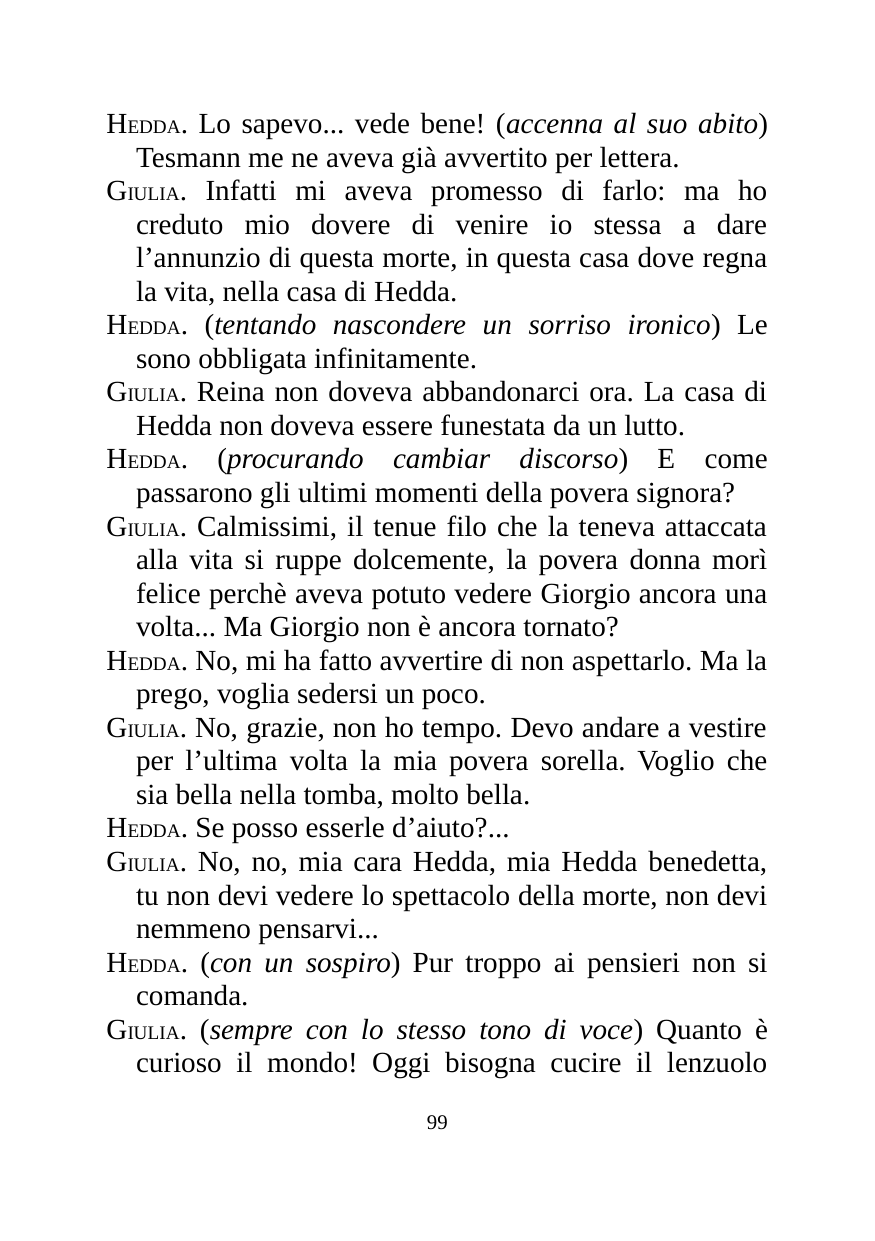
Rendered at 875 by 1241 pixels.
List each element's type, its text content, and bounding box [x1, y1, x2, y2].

text Hedda. Se posso esserle d’aiuto?... [106, 811, 768, 844]
text Giulia. Reina non doveva abbandonarci ora. La casa di Hedda non doveva essere funestata da un lutto. [106, 374, 768, 442]
text Giulia. (sempre con lo stesso tono di voce) Quanto è curioso il mondo! Oggi bisogna cucire il lenzuolo [106, 1012, 768, 1079]
text Hedda. (procurando cambiar discorso) E come passarono gli ultimi momenti della povera signora? [106, 442, 768, 509]
text Giulia. No, grazie, non ho tempo. Devo andare a vestire per l’ultima volta la mia povera sorella. Voglio che sia bella nella tomba, molto bella. [106, 710, 768, 811]
text Hedda. Lo sapevo... vede bene! (accenna al suo abito) Tesmann me ne aveva già avvertito per lettera. [106, 106, 768, 173]
text Giulia. Calmissimi, il tenue filo che la teneva attaccata alla vita si ruppe dolcemente, la povera donna morì felice perchè aveva potuto vedere Giorgio ancora una volta... Ma Giorgio non è ancora tornato? [106, 509, 768, 643]
text Giulia. No, no, mia cara Hedda, mia Hedda benedetta, tu non devi vedere lo spettacolo della morte, non devi nemmeno pensarvi... [106, 844, 768, 945]
text Hedda. (tentando nascondere un sorriso ironico) Le sono obbligata infinitamente. [106, 307, 768, 374]
text Giulia. Infatti mi aveva promesso di farlo: ma ho creduto mio dovere di venire io stessa a dare l’annunzio di questa morte, in questa casa dove regna la vita, nella casa di Hedda. [106, 173, 768, 307]
text Hedda. No, mi ha fatto avvertire di non aspettarlo. Ma la prego, voglia sedersi un poco. [106, 643, 768, 710]
text Hedda. (con un sospiro) Pur troppo ai pensieri non si comanda. [106, 945, 768, 1012]
